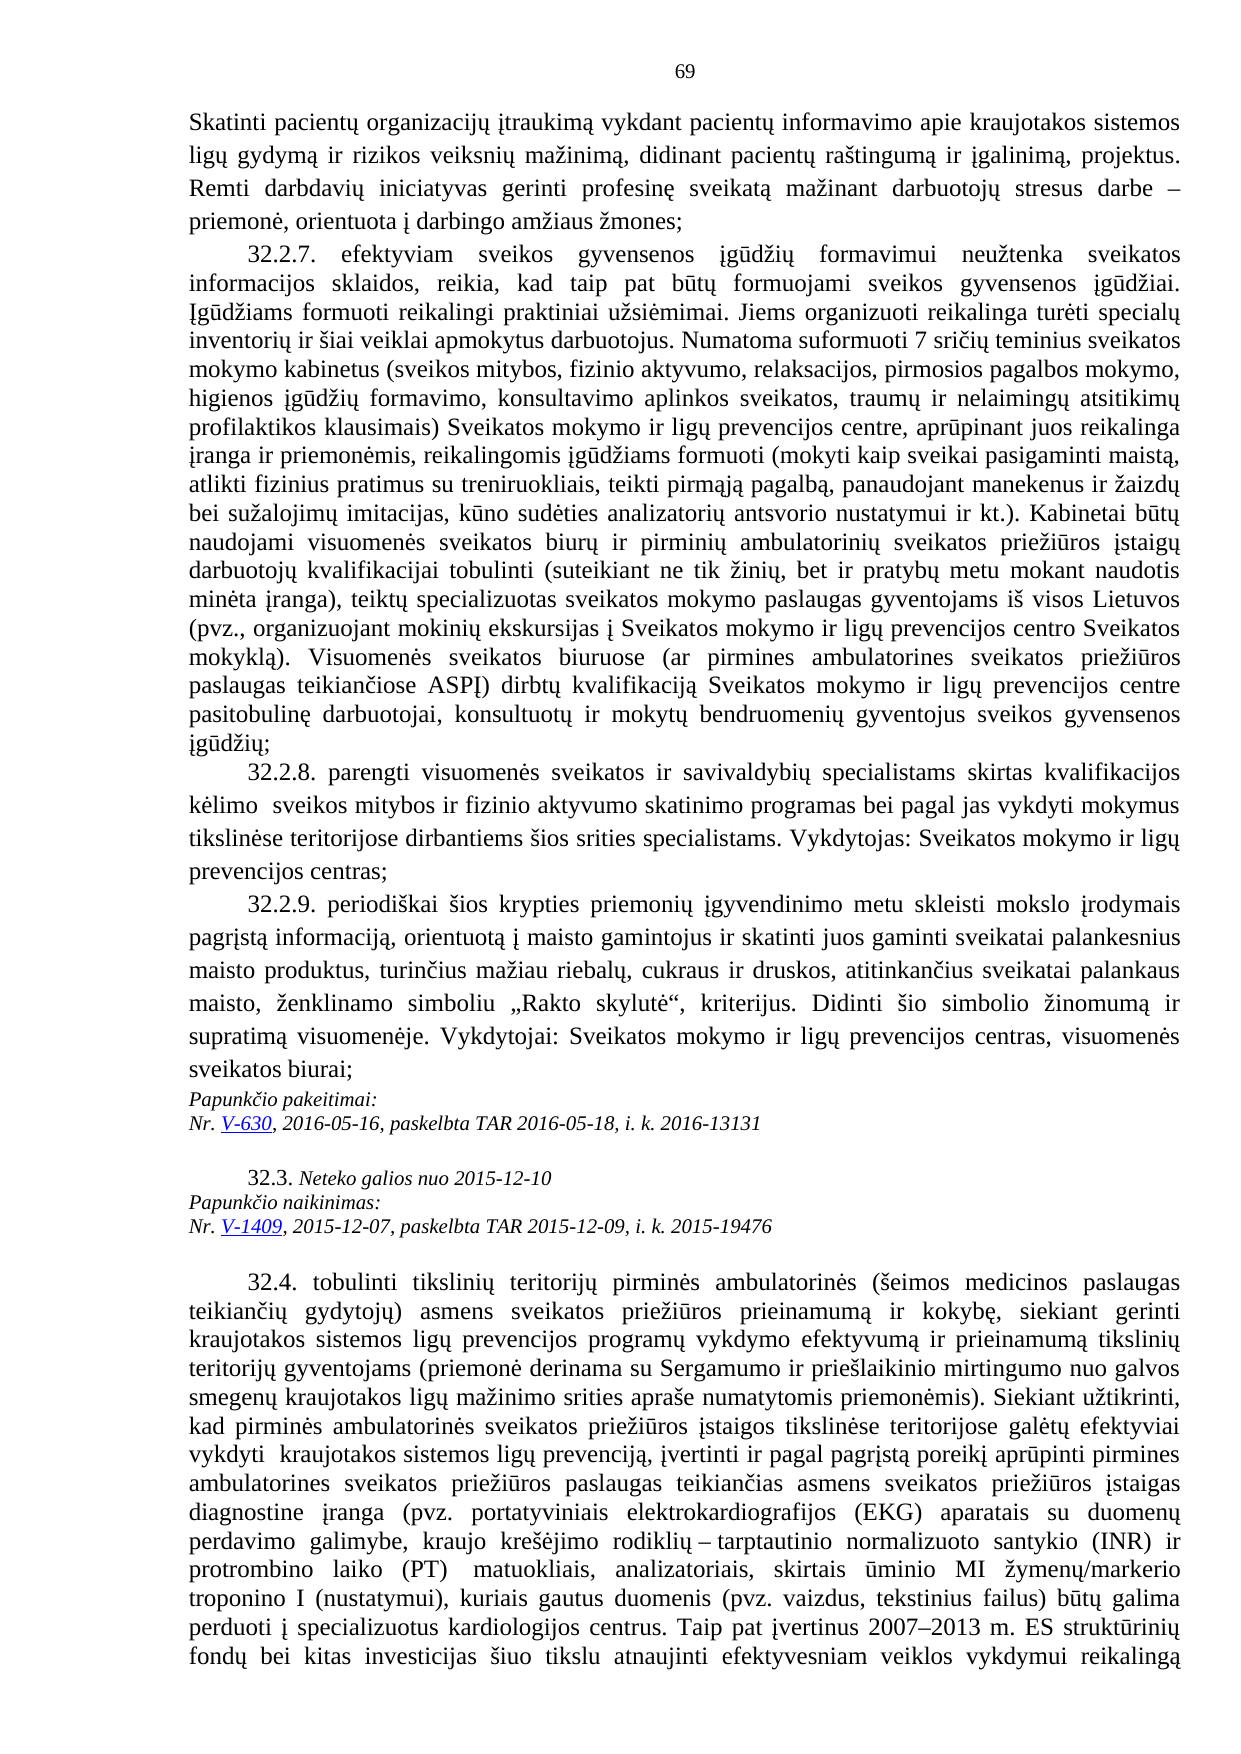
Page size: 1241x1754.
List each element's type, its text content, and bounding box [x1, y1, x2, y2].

text Skatinti pacientų organizacijų įtraukimą vykdant pacientų informavimo apie kraujotakos sistemos ligų gydymą ir rizikos veiksnių mažinimą, didinant pacientų raštingumą ir įgalinimą, projektus. Remti darbdavių iniciatyvas gerinti profesinę sveikatą mažinant darbuotojų stresus darbe – priemonė, orientuota į darbingo amžiaus žmones; [188, 107, 1181, 235]
text Nr. V-630, 2016-05-16, paskelbta TAR 2016-05-18, i. k. 2016-13131 [188, 1111, 1181, 1135]
text 32.2.7. efektyviam sveikos gyvensenos įgūdžių formavimui neužtenka sveikatos informacijos sklaidos, reikia, kad taip pat būtų formuojami sveikos gyvensenos įgūdžiai. Įgūdžiams formuoti reikalingi praktiniai užsiėmimai. Jiems organizuoti reikalinga turėti specialų inventorių ir šiai veiklai apmokytus darbuotojus. Numatoma suformuoti 7 sričių teminius sveikatos mokymo kabinetus (sveikos mitybos, fizinio aktyvumo, relaksacijos, pirmosios pagalbos mokymo, higienos įgūdžių formavimo, konsultavimo aplinkos sveikatos, traumų ir nelaimingų atsitikimų profilaktikos klausimais) Sveikatos mokymo ir ligų prevencijos centre, aprūpinant juos reikalinga įranga ir priemonėmis, reikalingomis įgūdžiams formuoti (mokyti kaip sveikai pasigaminti maistą, atlikti fizinius pratimus su treniruokliais, teikti pirmąją pagalbą, panaudojant manekenus ir žaizdų bei sužalojimų imitacijas, kūno sudėties analizatorių antsvorio nustatymui ir kt.). Kabinetai būtų naudojami visuomenės sveikatos biurų ir pirminių ambulatorinių sveikatos priežiūros įstaigų darbuotojų kvalifikacijai tobulinti (suteikiant ne tik žinių, bet ir pratybų metu mokant naudotis minėta įranga), teiktų specializuotas sveikatos mokymo paslaugas gyventojams iš visos Lietuvos (pvz., organizuojant mokinių ekskursijas į Sveikatos mokymo ir ligų prevencijos centro Sveikatos mokyklą). Visuomenės sveikatos biuruose (ar pirmines ambulatorines sveikatos priežiūros paslaugas teikiančiose ASPĮ) dirbtų kvalifikaciją Sveikatos mokymo ir ligų prevencijos centre pasitobulinę darbuotojai, konsultuotų ir mokytų bendruomenių gyventojus sveikos gyvensenos įgūdžių; [188, 239, 1181, 757]
text 32.2.8. parengti visuomenės sveikatos ir savivaldybių specialistams skirtas kvalifikacijos kėlimo sveikos mitybos ir fizinio aktyvumo skatinimo programas bei pagal jas vykdyti mokymus tikslinėse teritorijose dirbantiems šios srities specialistams. Vykdytojas: Sveikatos mokymo ir ligų prevencijos centras; [188, 757, 1181, 884]
text Papunkčio pakeitimai: [188, 1087, 1181, 1111]
text 32.4. tobulinti tikslinių teritorijų pirminės ambulatorinės (šeimos medicinos paslaugas teikiančių gydytojų) asmens sveikatos priežiūros prieinamumą ir kokybę, siekiant gerinti kraujotakos sistemos ligų prevencijos programų vykdymo efektyvumą ir prieinamumą tikslinių teritorijų gyventojams (priemonė derinama su Sergamumo ir priešlaikinio mirtingumo nuo galvos smegenų kraujotakos ligų mažinimo srities apraše numatytomis priemonėmis). Siekiant užtikrinti, kad pirminės ambulatorinės sveikatos priežiūros įstaigos tikslinėse teritorijose galėtų efektyviai vykdyti kraujotakos sistemos ligų prevenciją, įvertinti ir pagal pagrįstą poreikį aprūpinti pirmines ambulatorines sveikatos priežiūros paslaugas teikiančias asmens sveikatos priežiūros įstaigas diagnostine įranga (pvz. portatyviniais elektrokardiografijos (EKG) aparatais su duomenų perdavimo galimybe, kraujo krešėjimo rodiklių – tarptautinio normalizuoto santykio (INR) ir protrombino laiko (PT) matuokliais, analizatoriais, skirtais ūminio MI žymenų/markerio troponino I (nustatymui), kuriais gautus duomenis (pvz. vaizdus, tekstinius failus) būtų galima perduoti į specializuotus kardiologijos centrus. Taip pat įvertinus 2007–2013 m. ES struktūrinių fondų bei kitas investicijas šiuo tikslu atnaujinti efektyvesniam veiklos vykdymui reikalingą [188, 1267, 1181, 1669]
text 32.2.9. periodiškai šios krypties priemonių įgyvendinimo metu skleisti mokslo įrodymais pagrįstą informaciją, orientuotą į maisto gamintojus ir skatinti juos gaminti sveikatai palankesnius maisto produktus, turinčius mažiau riebalų, cukraus ir druskos, atitinkančius sveikatai palankaus maisto, ženklinamo simboliu „Rakto skylutė“, kriterijus. Didinti šio simbolio žinomumą ir supratimą visuomenėje. Vykdytojai: Sveikatos mokymo ir ligų prevencijos centras, visuomenės sveikatos biurai; [188, 889, 1181, 1083]
text Papunkčio naikinimas: [188, 1190, 1181, 1214]
text Nr. V-1409, 2015-12-07, paskelbta TAR 2015-12-09, i. k. 2015-19476 [188, 1214, 1181, 1238]
text 32.3. Neteko galios nuo 2015-12-10 [188, 1164, 1181, 1190]
